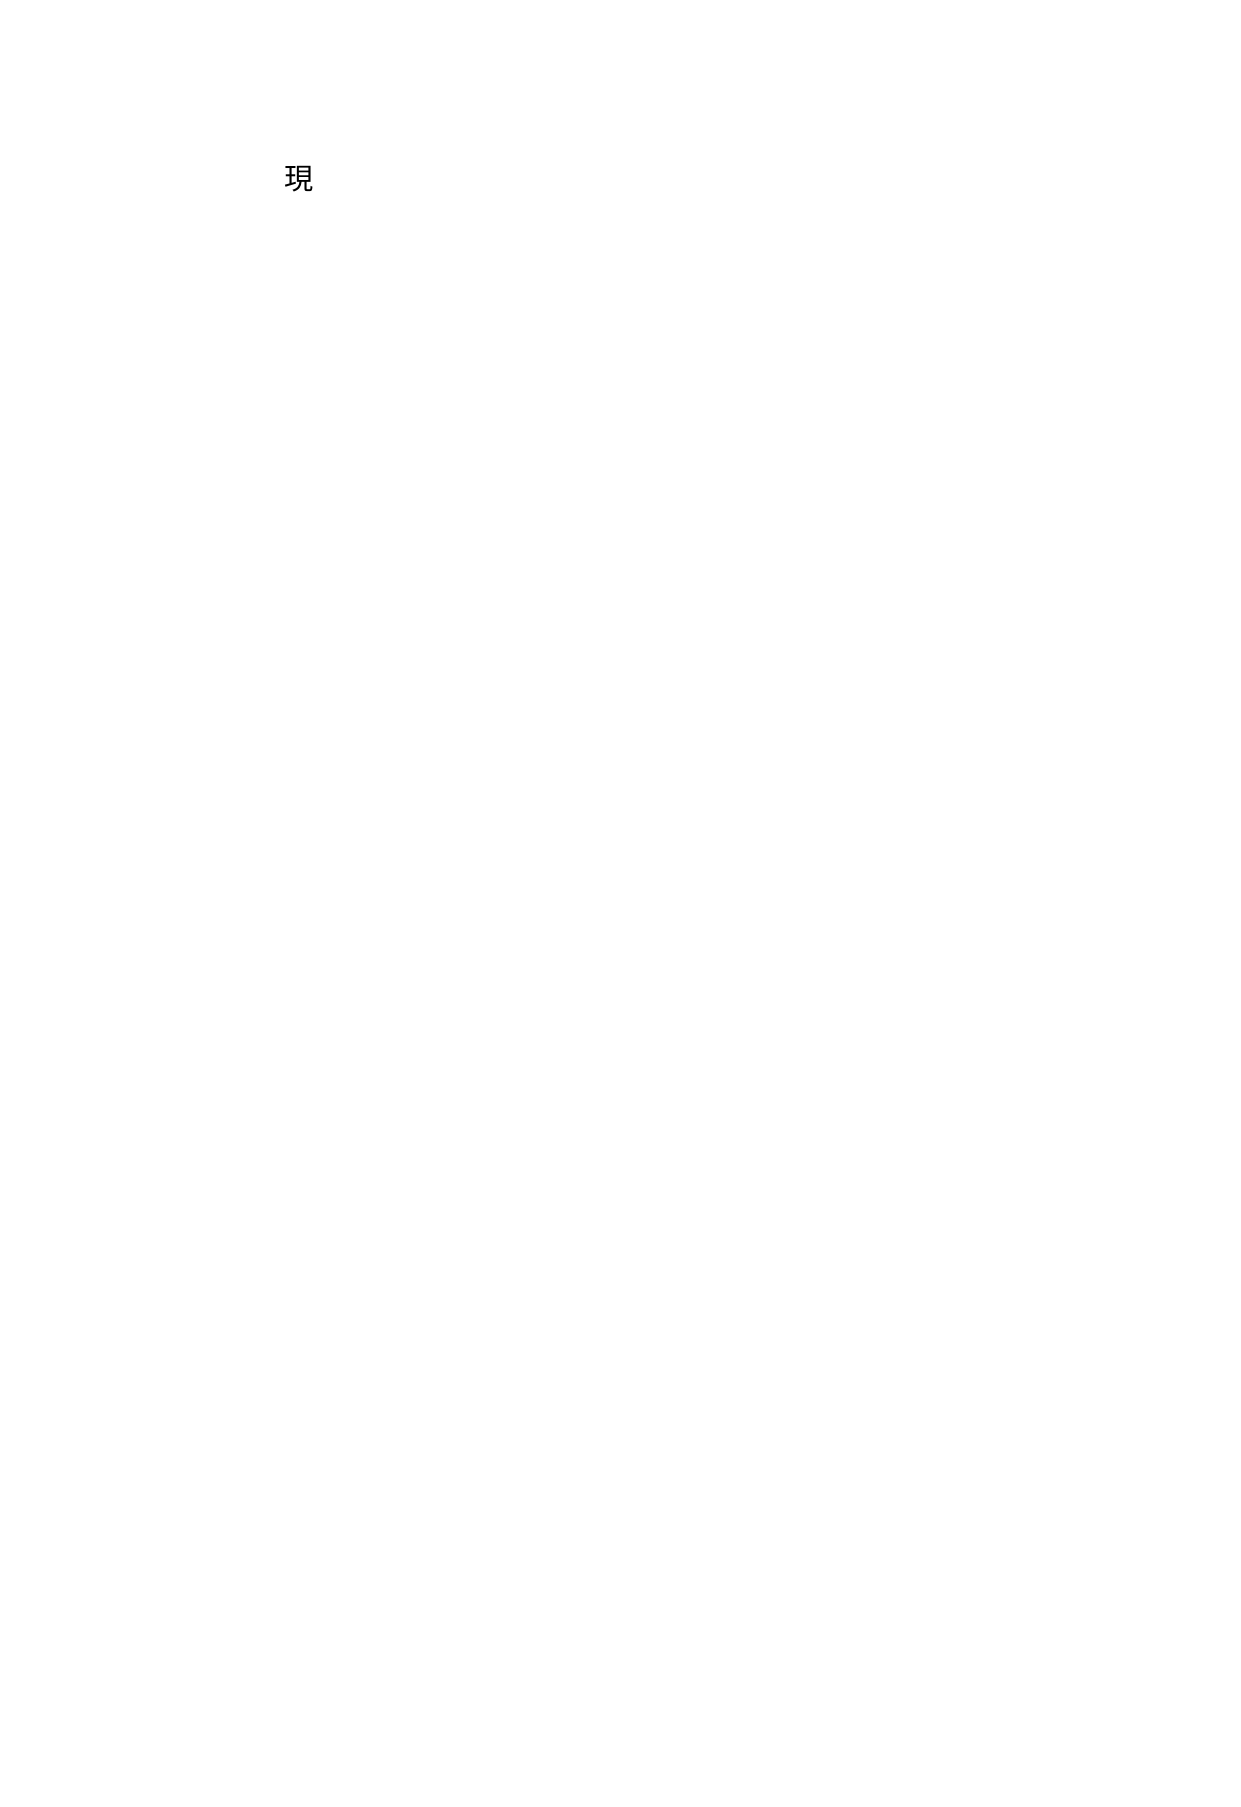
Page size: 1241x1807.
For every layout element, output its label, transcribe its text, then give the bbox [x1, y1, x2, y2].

text 現 [284, 156, 1107, 198]
